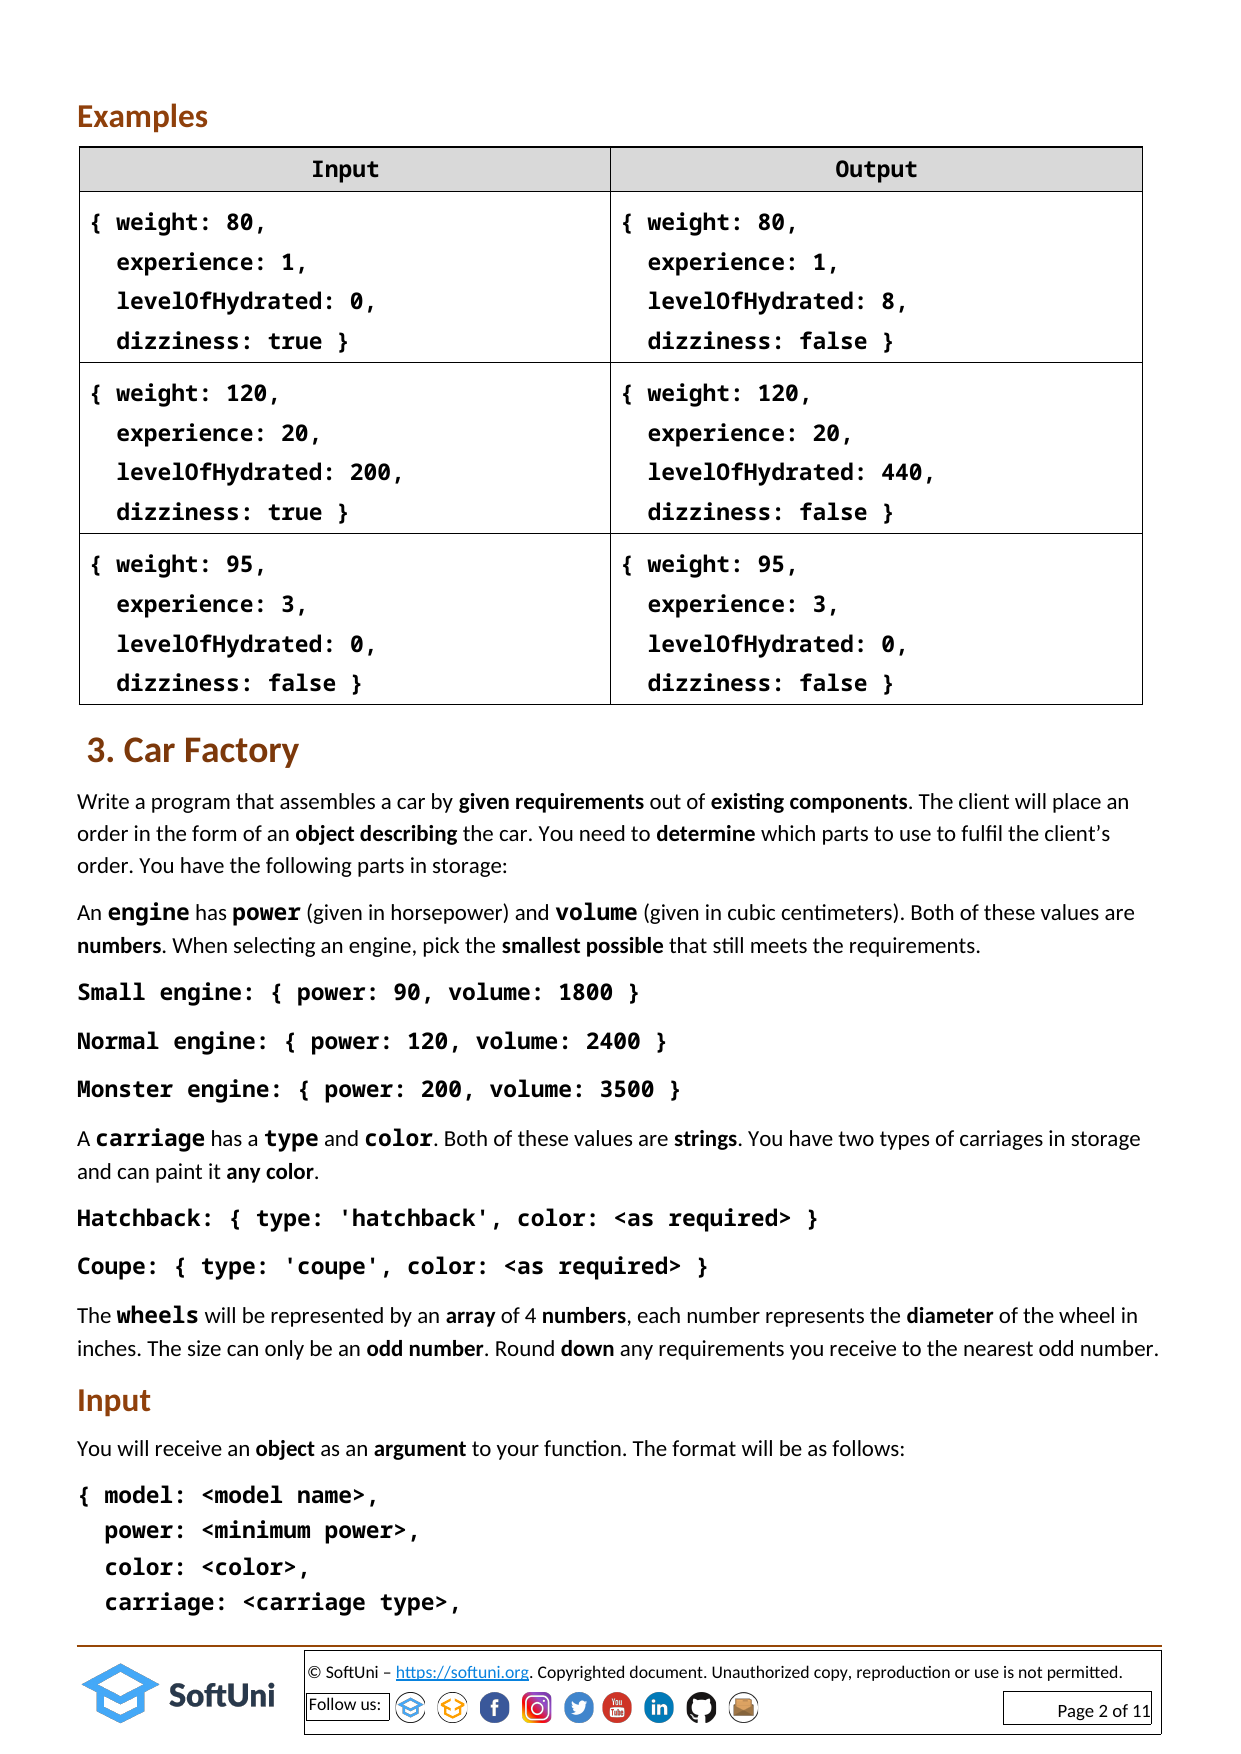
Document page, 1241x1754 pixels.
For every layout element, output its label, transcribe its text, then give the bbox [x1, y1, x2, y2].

picture [437, 1692, 468, 1723]
text Write a program that assembles a car by given requirements out of existing components. The client will place an order in the form of an object describing the car. You need to determine which parts to use to fulfil the client’s order. You have the following parts in storage: [77, 787, 1163, 879]
picture [75, 1658, 281, 1729]
table_cell { weight: 80, experience: 1, levelOfHydrated: 0, dizziness: true } [80, 192, 610, 362]
text Normal engine: { power: 120, volume: 2400 } [77, 1025, 1163, 1056]
text You will receive an object as an argument to your function. The format will be as follows: [77, 1434, 1163, 1462]
text Small engine: { power: 90, volume: 1800 } [77, 976, 1163, 1008]
text { model: <model name>, [77, 1478, 1163, 1510]
table_cell { weight: 120, experience: 20, levelOfHydrated: 200, dizziness: true } [80, 363, 610, 533]
table_header Input [80, 148, 610, 191]
text Hatchback: { type: 'hatchback', color: <as required> } [77, 1202, 1163, 1233]
picture [665, 1692, 674, 1701]
picture [602, 1692, 632, 1723]
picture [658, 1705, 667, 1714]
text The wheels will be represented by an array of 4 numbers, each number represents the diameter of the wheel in inches. The size can only be an odd number. Round down any requirements you receive to the nearest odd number. [77, 1299, 1163, 1362]
text Coupe: { type: 'coupe', color: <as required> } [77, 1250, 1163, 1281]
table_cell { weight: 95, experience: 3, levelOfHydrated: 0, dizziness: false } [80, 534, 610, 704]
subtitle Examples [77, 95, 1163, 136]
subtitle Input [77, 1379, 1163, 1419]
text carriage: <carriage type>, [77, 1586, 1163, 1618]
picture [395, 1692, 425, 1723]
picture [564, 1692, 594, 1723]
table_header Output [611, 148, 1142, 191]
picture [728, 1692, 759, 1723]
subtitle Car Factory [86, 726, 1163, 772]
picture [665, 1714, 674, 1723]
table_cell { weight: 120, experience: 20, levelOfHydrated: 440, dizziness: false } [611, 363, 1142, 533]
picture [644, 1692, 653, 1701]
table_cell { weight: 95, experience: 3, levelOfHydrated: 0, dizziness: false } [611, 534, 1142, 704]
picture [480, 1692, 510, 1723]
text color: <color>, [77, 1550, 1163, 1582]
picture [686, 1692, 717, 1723]
text power: <minimum power>, [77, 1514, 1163, 1546]
picture [522, 1692, 552, 1723]
table_cell { weight: 80, experience: 1, levelOfHydrated: 8, dizziness: false } [611, 192, 1142, 362]
picture [644, 1714, 653, 1723]
text Monster engine: { power: 200, volume: 3500 } [77, 1073, 1163, 1104]
text An engine has power (given in horsepower) and volume (given in cubic centimeters). Both of these values are numbers. When selecting an engine, pick the smallest possible that still meets the requirements. [77, 896, 1163, 960]
text A carriage has a type and color. Both of these values are strings. You have two types of carriages in storage and can paint it any color. [77, 1122, 1163, 1185]
